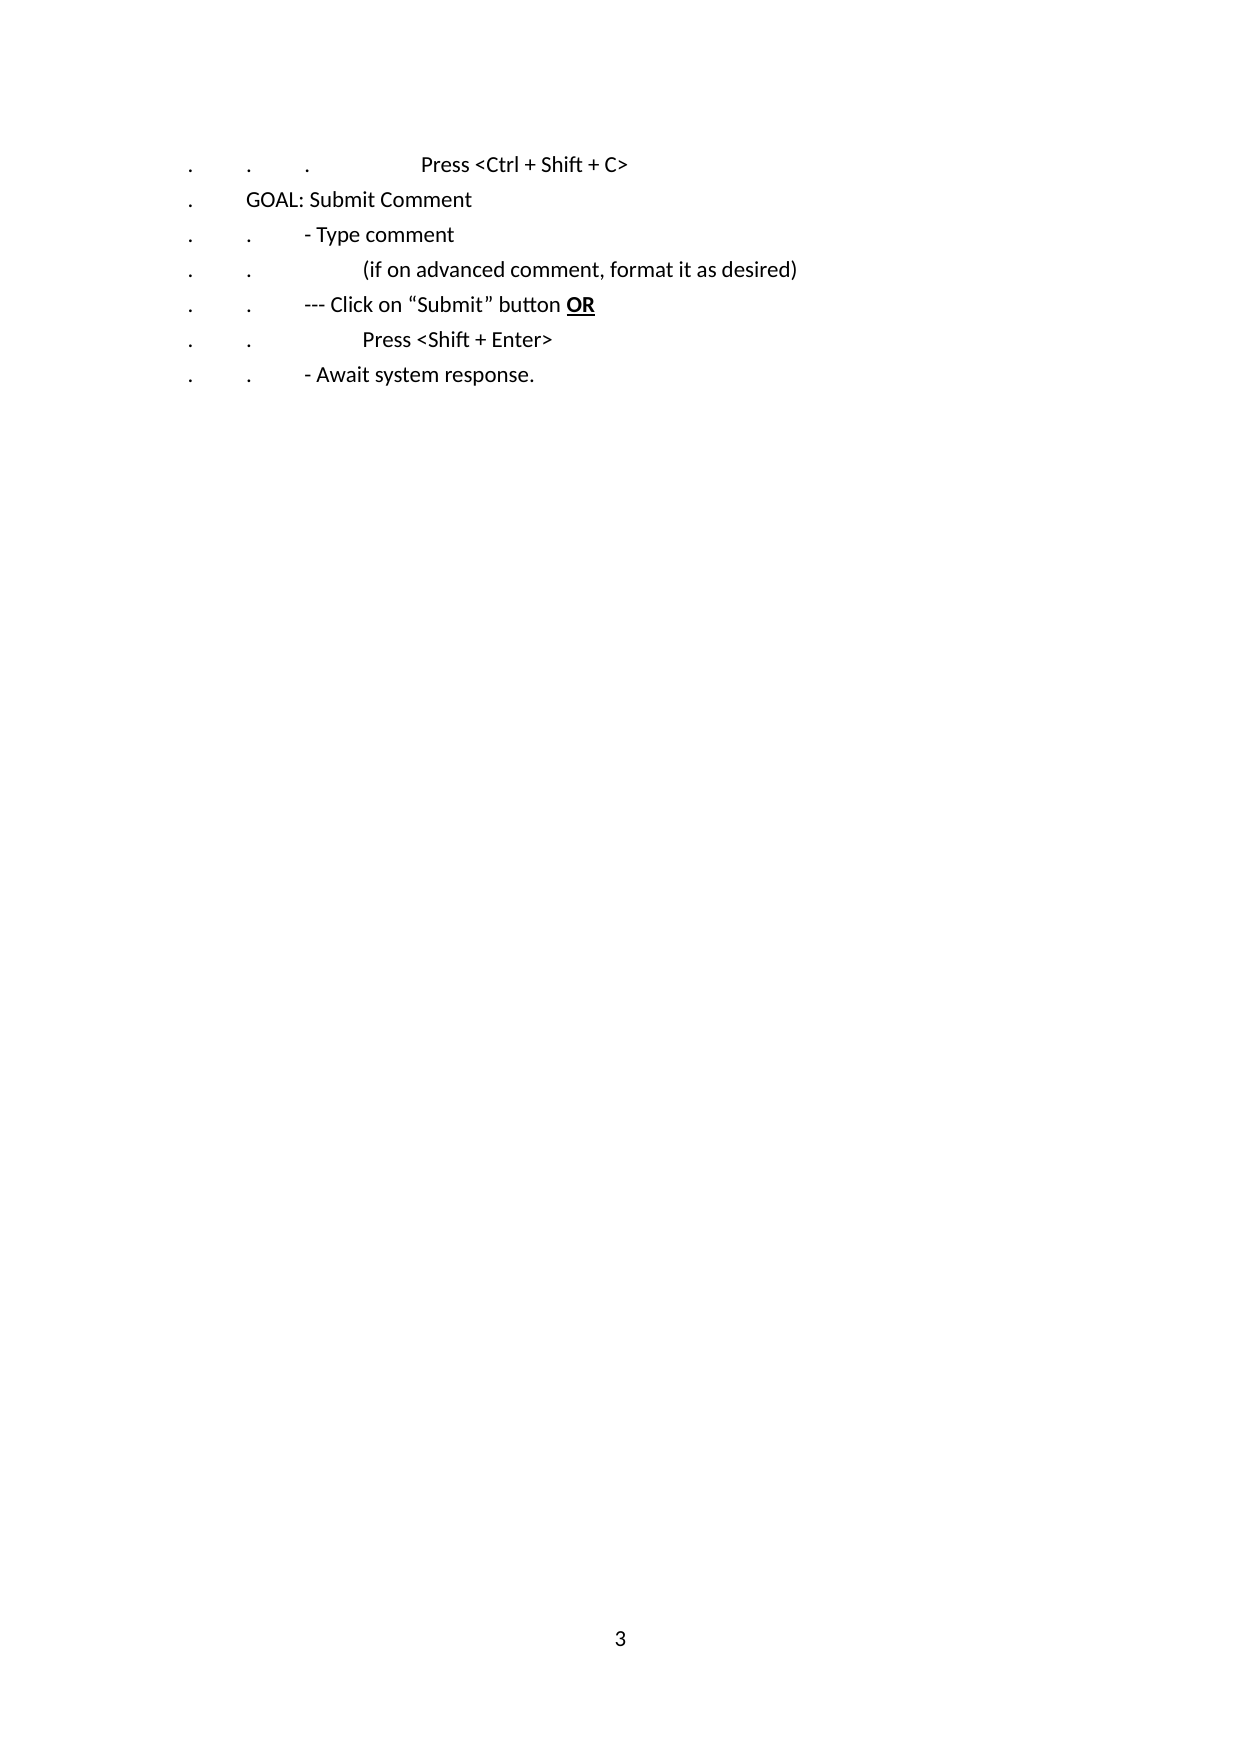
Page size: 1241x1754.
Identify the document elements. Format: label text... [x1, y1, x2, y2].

text . . . Press <Ctrl + Shift + C> [187, 150, 1053, 178]
text . . Press <Shift + Enter> [187, 326, 1053, 353]
text . . - Await system response. [187, 361, 1053, 389]
text . GOAL: Submit Comment [187, 185, 1053, 213]
text . . (if on advanced comment, format it as desired) [187, 255, 1053, 283]
text . . --- Click on “Submit” button OR [187, 290, 1053, 318]
text . . - Type comment [187, 220, 1053, 248]
